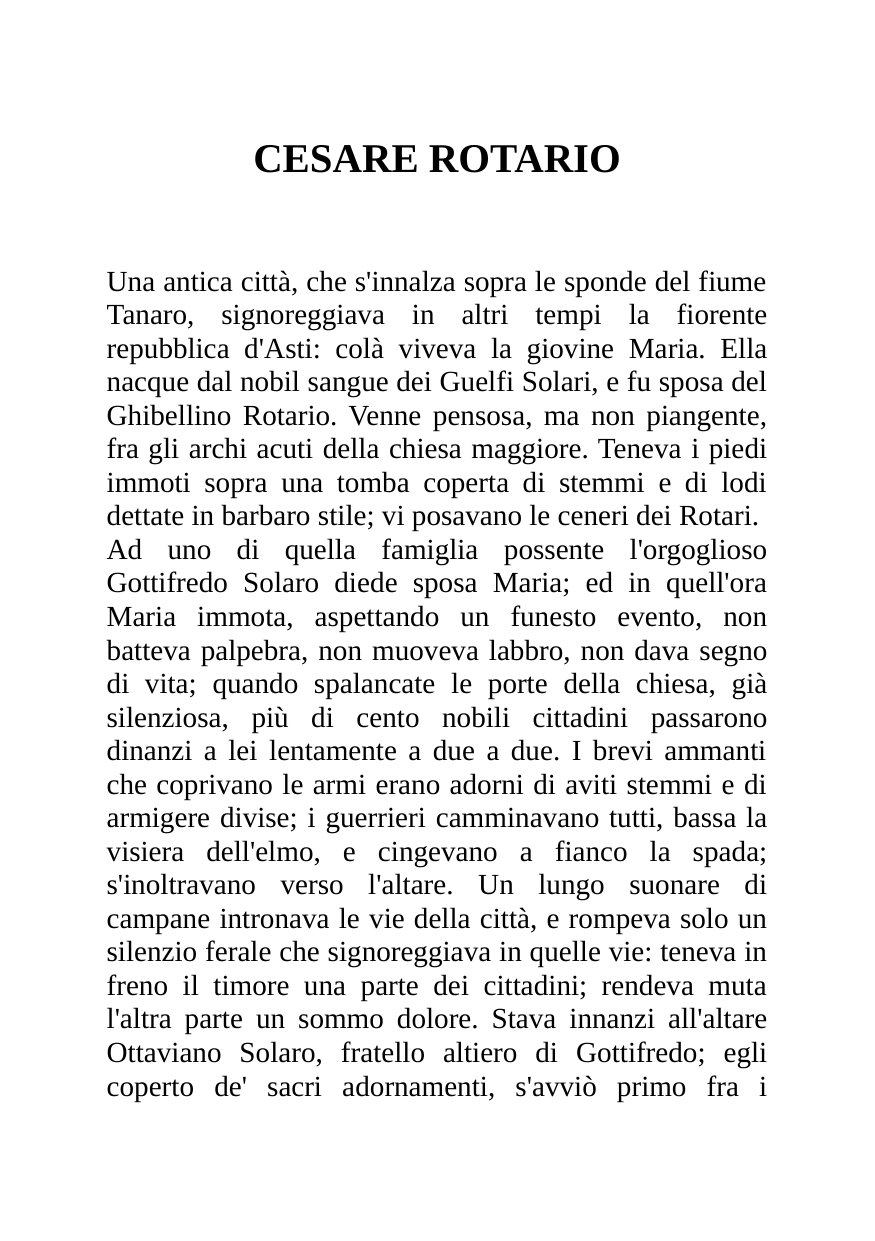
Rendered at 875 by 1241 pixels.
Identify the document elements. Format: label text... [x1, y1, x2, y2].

text Ad uno di quella famiglia possente l'orgoglioso Gottifredo Solaro diede sposa Maria; ed in quell'ora Maria immota, aspettando un funesto evento, non batteva palpebra, non muoveva labbro, non dava segno di vita; quando spalancate le porte della chiesa, già silenziosa, più di cento nobili cittadini passarono dinanzi a lei lentamente a due a due. I brevi ammanti che coprivano le armi erano adorni di aviti stemmi e di armigere divise; i guerrieri camminavano tutti, bassa la visiera dell'elmo, e cingevano a fianco la spada; s'inoltravano verso l'altare. Un lungo suonare di campane intronava le vie della città, e rompeva solo un silenzio ferale che signoreggiava in quelle vie: teneva in freno il timore una parte dei cittadini; rendeva muta l'altra parte un sommo dolore. Stava innanzi all'altare Ottaviano Solaro, fratello altiero di Gottifredo; egli coperto de' sacri adornamenti, s'avviò primo fra i [106, 532, 768, 1102]
text Una antica città, che s'innalza sopra le sponde del fiume Tanaro, signoreggiava in altri tempi la fiorente repubblica d'Asti: colà viveva la giovine Maria. Ella nacque dal nobil sangue dei Guelfi Solari, e fu sposa del Ghibellino Rotario. Venne pensosa, ma non piangente, fra gli archi acuti della chiesa maggiore. Teneva i piedi immoti sopra una tomba coperta di stemmi e di lodi dettate in barbaro stile; vi posavano le ceneri dei Rotari. [106, 264, 768, 532]
subtitle CESARE ROTARIO [106, 134, 768, 181]
